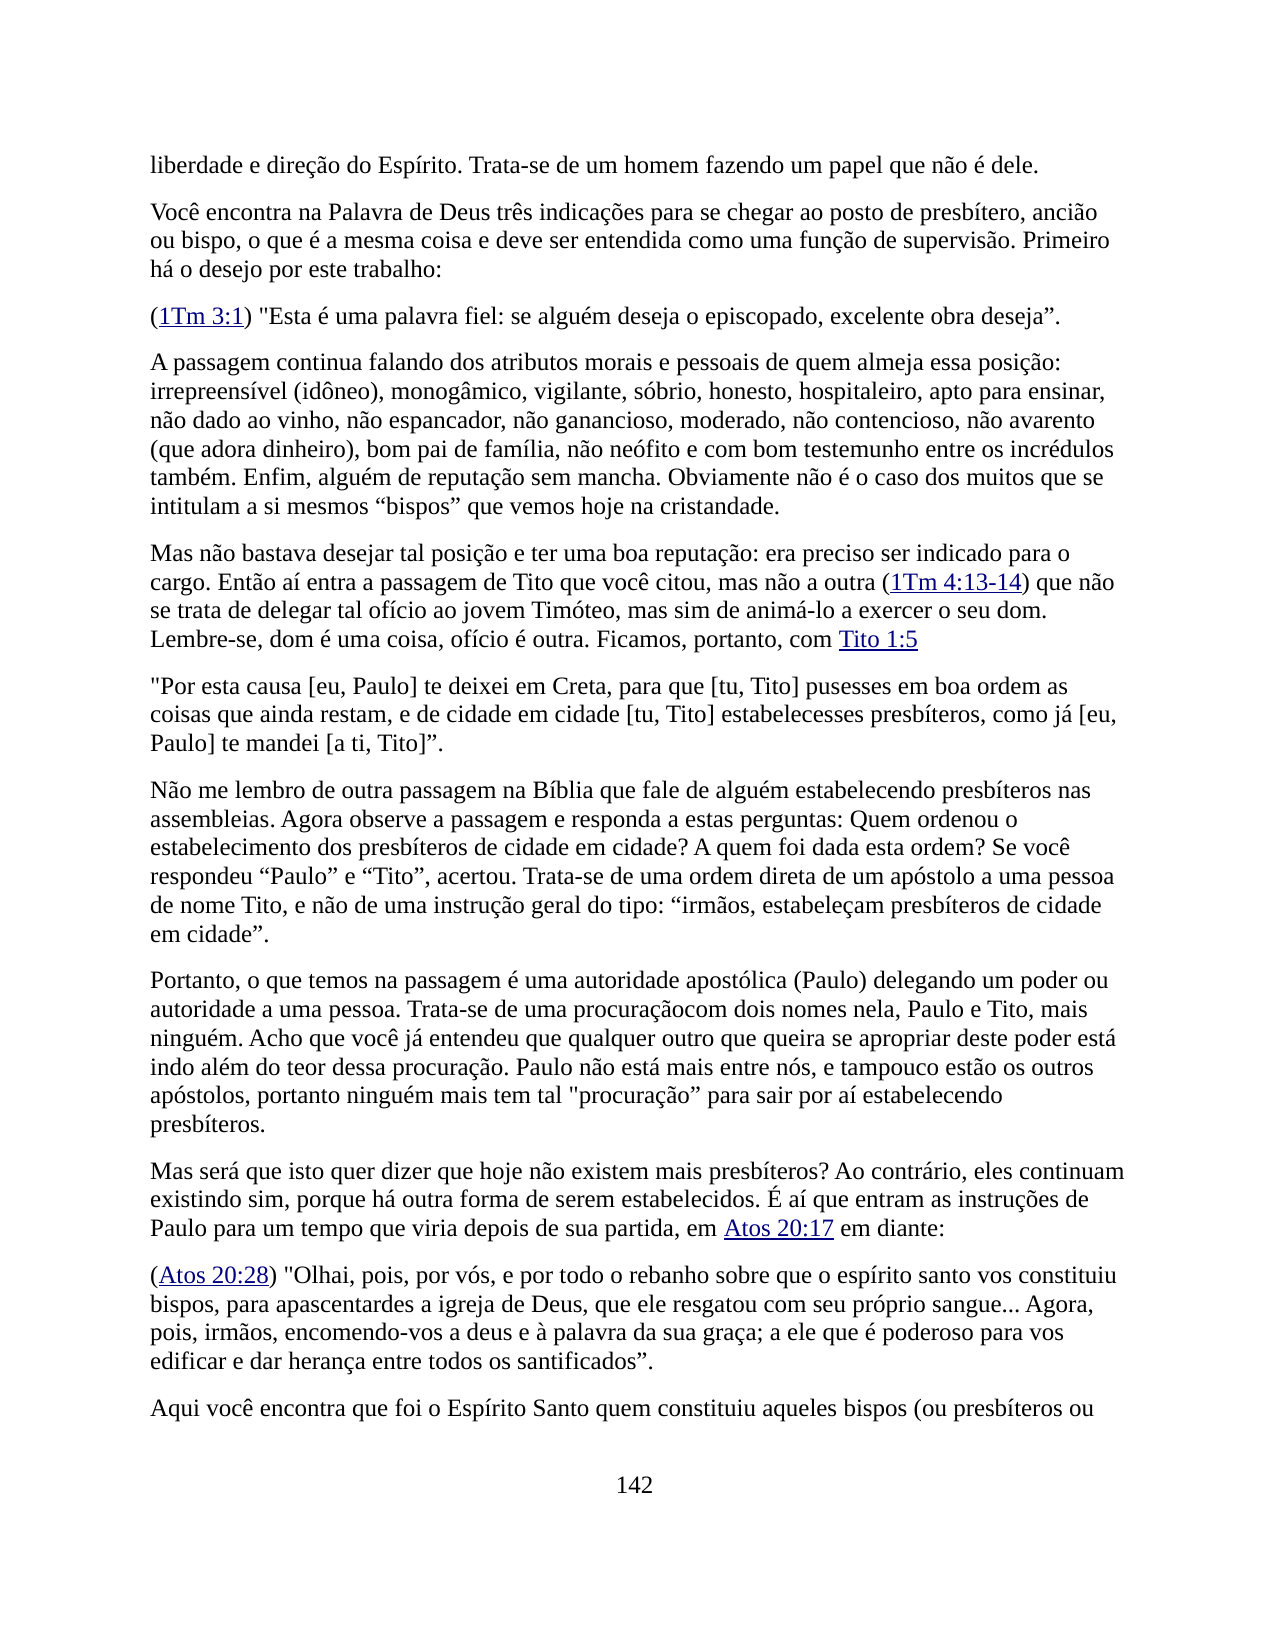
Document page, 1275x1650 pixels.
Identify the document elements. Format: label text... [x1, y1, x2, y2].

text A passagem continua falando dos atributos morais e pessoais de quem almeja essa posição: irrepreensível (idôneo), monogâmico, vigilante, sóbrio, honesto, hospitaleiro, apto para ensinar, não dado ao vinho, não espancador, não ganancioso, moderado, não contencioso, não avarento (que adora dinheiro), bom pai de família, não neófito e com bom testemunho entre os incrédulos também. Enfim, alguém de reputação sem mancha. Obviamente não é o caso dos muitos que se intitulam a si mesmos “bispos” que vemos hoje na cristandade. [150, 347, 1125, 520]
text Aqui você encontra que foi o Espírito Santo quem constituiu aqueles bispos (ou presbíteros ou [150, 1393, 1125, 1422]
text liberdade e direção do Espírito. Trata-se de um homem fazendo um papel que não é dele. [150, 150, 1125, 179]
text "Por esta causa [eu, Paulo] te deixei em Creta, para que [tu, Tito] pusesses em boa ordem as coisas que ainda restam, e de cidade em cidade [tu, Tito] estabelecesses presbíteros, como já [eu, Paulo] te mandei [a ti, Tito]”. [150, 671, 1125, 757]
text Não me lembro de outra passagem na Bíblia que fale de alguém estabelecendo presbíteros nas assembleias. Agora observe a passagem e responda a estas perguntas: Quem ordenou o estabelecimento dos presbíteros de cidade em cidade? A quem foi dada esta ordem? Se você respondeu “Paulo” e “Tito”, acertou. Trata-se de uma ordem direta de um apóstolo a uma pessoa de nome Tito, e não de uma instrução geral do tipo: “irmãos, estabeleçam presbíteros de cidade em cidade”. [150, 775, 1125, 947]
text Você encontra na Palavra de Deus três indicações para se chegar ao posto de presbítero, ancião ou bispo, o que é a mesma coisa e deve ser entendida como uma função de supervisão. Primeiro há o desejo por este trabalho: [150, 197, 1125, 283]
text Portanto, o que temos na passagem é uma autoridade apostólica (Paulo) delegando um poder ou autoridade a uma pessoa. Trata-se de uma procuraçãocom dois nomes nela, Paulo e Tito, mais ninguém. Acho que você já entendeu que qualquer outro que queira se apropriar deste poder está indo além do teor dessa procuração. Paulo não está mais entre nós, e tampouco estão os outros apóstolos, portanto ninguém mais tem tal "procuração” para sair por aí estabelecendo presbíteros. [150, 965, 1125, 1138]
text (Atos 20:28) "Olhai, pois, por vós, e por todo o rebanho sobre que o espírito santo vos constituiu bispos, para apascentardes a igreja de Deus, que ele resgatou com seu próprio sangue... Agora, pois, irmãos, encomendo-vos a deus e à palavra da sua graça; a ele que é poderoso para vos edificar e dar herança entre todos os santificados”. [150, 1260, 1125, 1375]
text (1Tm 3:1) "Esta é uma palavra fiel: se alguém deseja o episcopado, excelente obra deseja”. [150, 301, 1125, 329]
text Mas não bastava desejar tal posição e ter uma boa reputação: era preciso ser indicado para o cargo. Então aí entra a passagem de Tito que você citou, mas não a outra (1Tm 4:13-14) que não se trata de delegar tal ofício ao jovem Timóteo, mas sim de animá-lo a exercer o seu dom. Lembre-se, dom é uma coisa, ofício é outra. Ficamos, portanto, com Tito 1:5 [150, 538, 1125, 653]
text Mas será que isto quer dizer que hoje não existem mais presbíteros? Ao contrário, eles continuam existindo sim, porque há outra forma de serem estabelecidos. É aí que entram as instruções de Paulo para um tempo que viria depois de sua partida, em Atos 20:17 em diante: [150, 1156, 1125, 1242]
